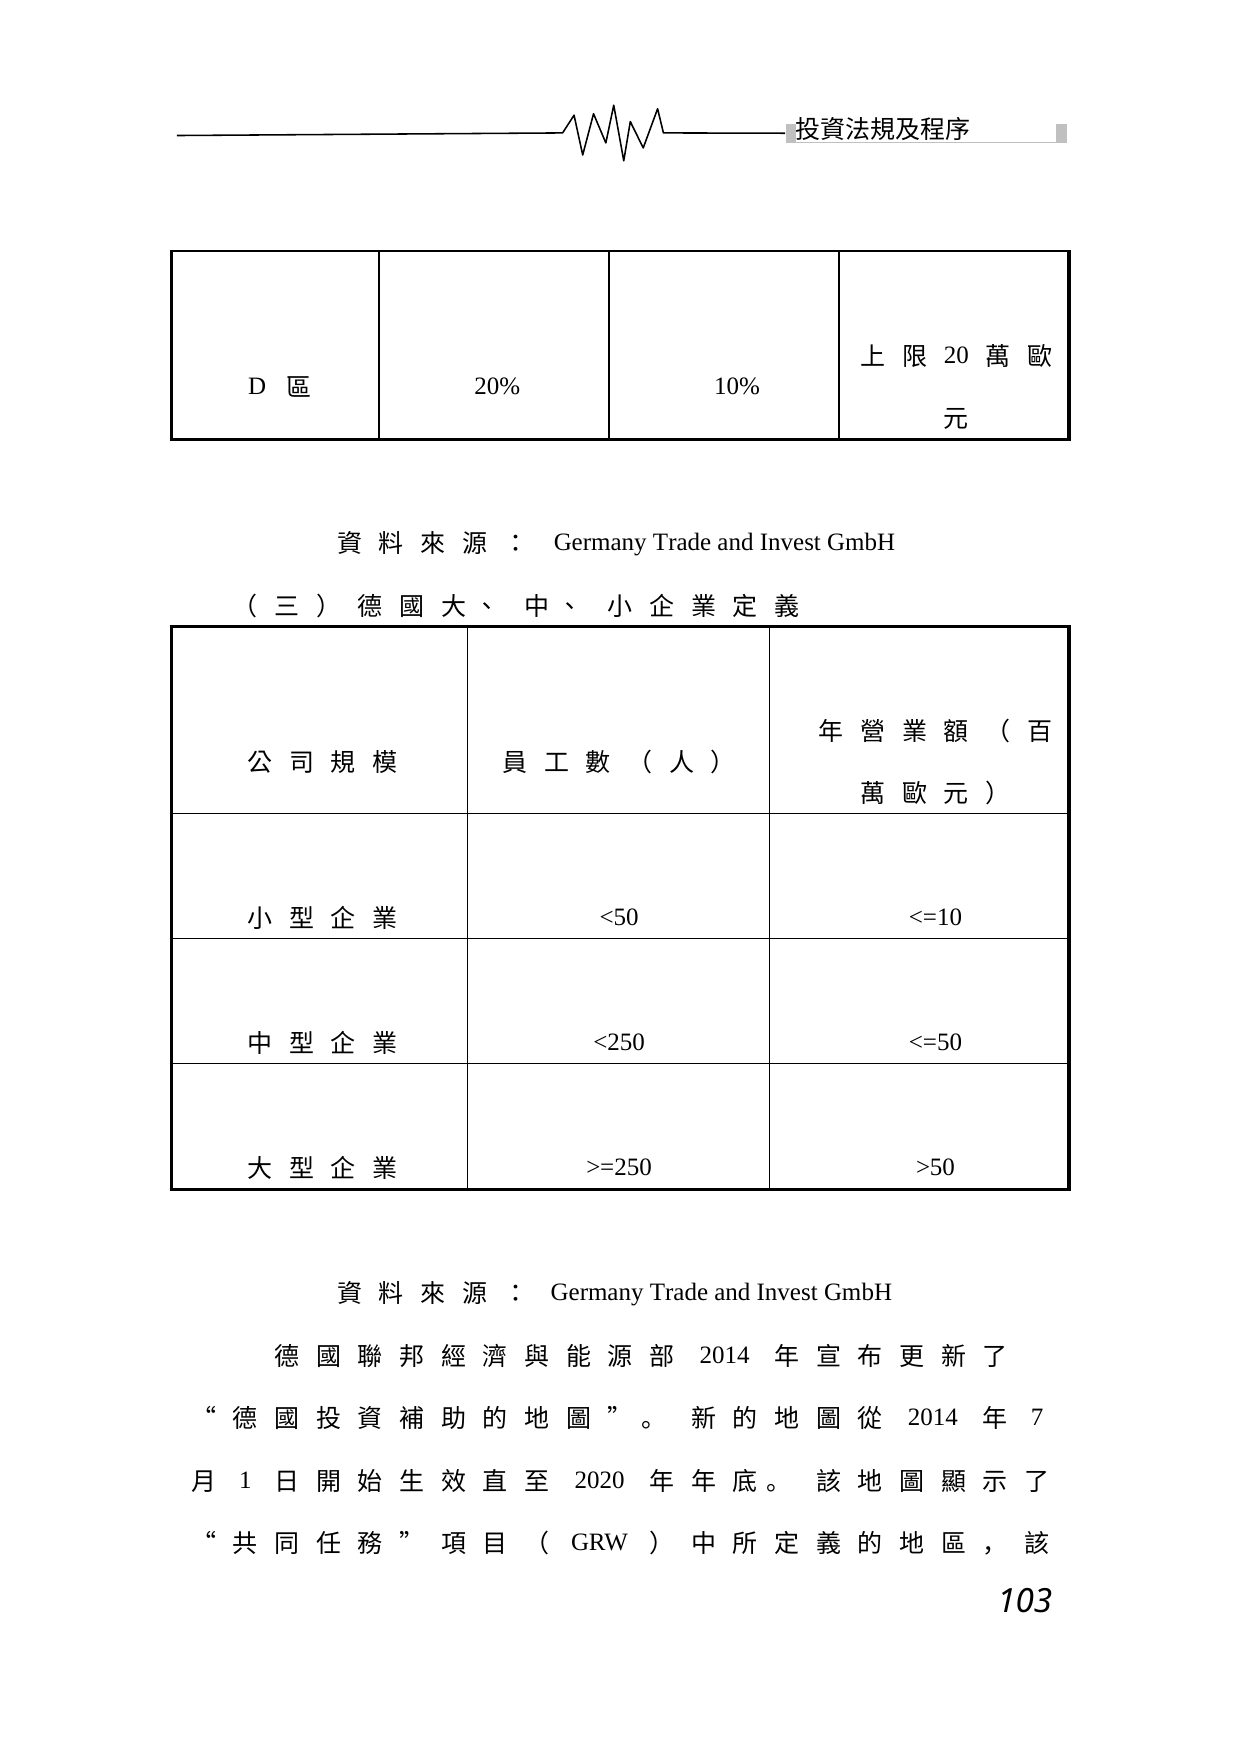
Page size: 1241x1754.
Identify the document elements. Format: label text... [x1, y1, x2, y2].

table_cell 20% [380, 252, 608, 438]
table_cell >=250 [468, 1064, 769, 1188]
table_header 年營業額（百萬歐元） [770, 628, 1067, 813]
text （三）德國大、中、小企業定義 [207, 563, 1058, 625]
table_cell 大型企業 [173, 1064, 467, 1188]
table_cell <250 [468, 939, 769, 1063]
table_cell <=50 [770, 939, 1067, 1063]
text 資料來源：Germany Trade and Invest GmbH [183, 500, 1058, 563]
table_cell <=10 [770, 814, 1067, 938]
table_header 公司規模 [173, 628, 467, 813]
table_cell >50 [770, 1064, 1067, 1188]
table_cell 上限20萬歐元 [840, 252, 1067, 438]
text 德國聯邦經濟與能源部2014年宣布更新了“德國投資補助的地圖”。新的地圖從2014年7月1日開始生效直至2020年年底。該地圖顯示了“共同任務”項目（GRW）中所定義的地區，該 [183, 1313, 1058, 1563]
table_cell 中型企業 [173, 939, 467, 1063]
table_cell <50 [468, 814, 769, 938]
table_cell 10% [610, 252, 838, 438]
text 資料來源：Germany Trade and Invest GmbH [183, 1250, 1058, 1313]
table_cell 小型企業 [173, 814, 467, 938]
table_header 員工數（人） [468, 628, 769, 813]
table_cell D區 [173, 252, 378, 438]
